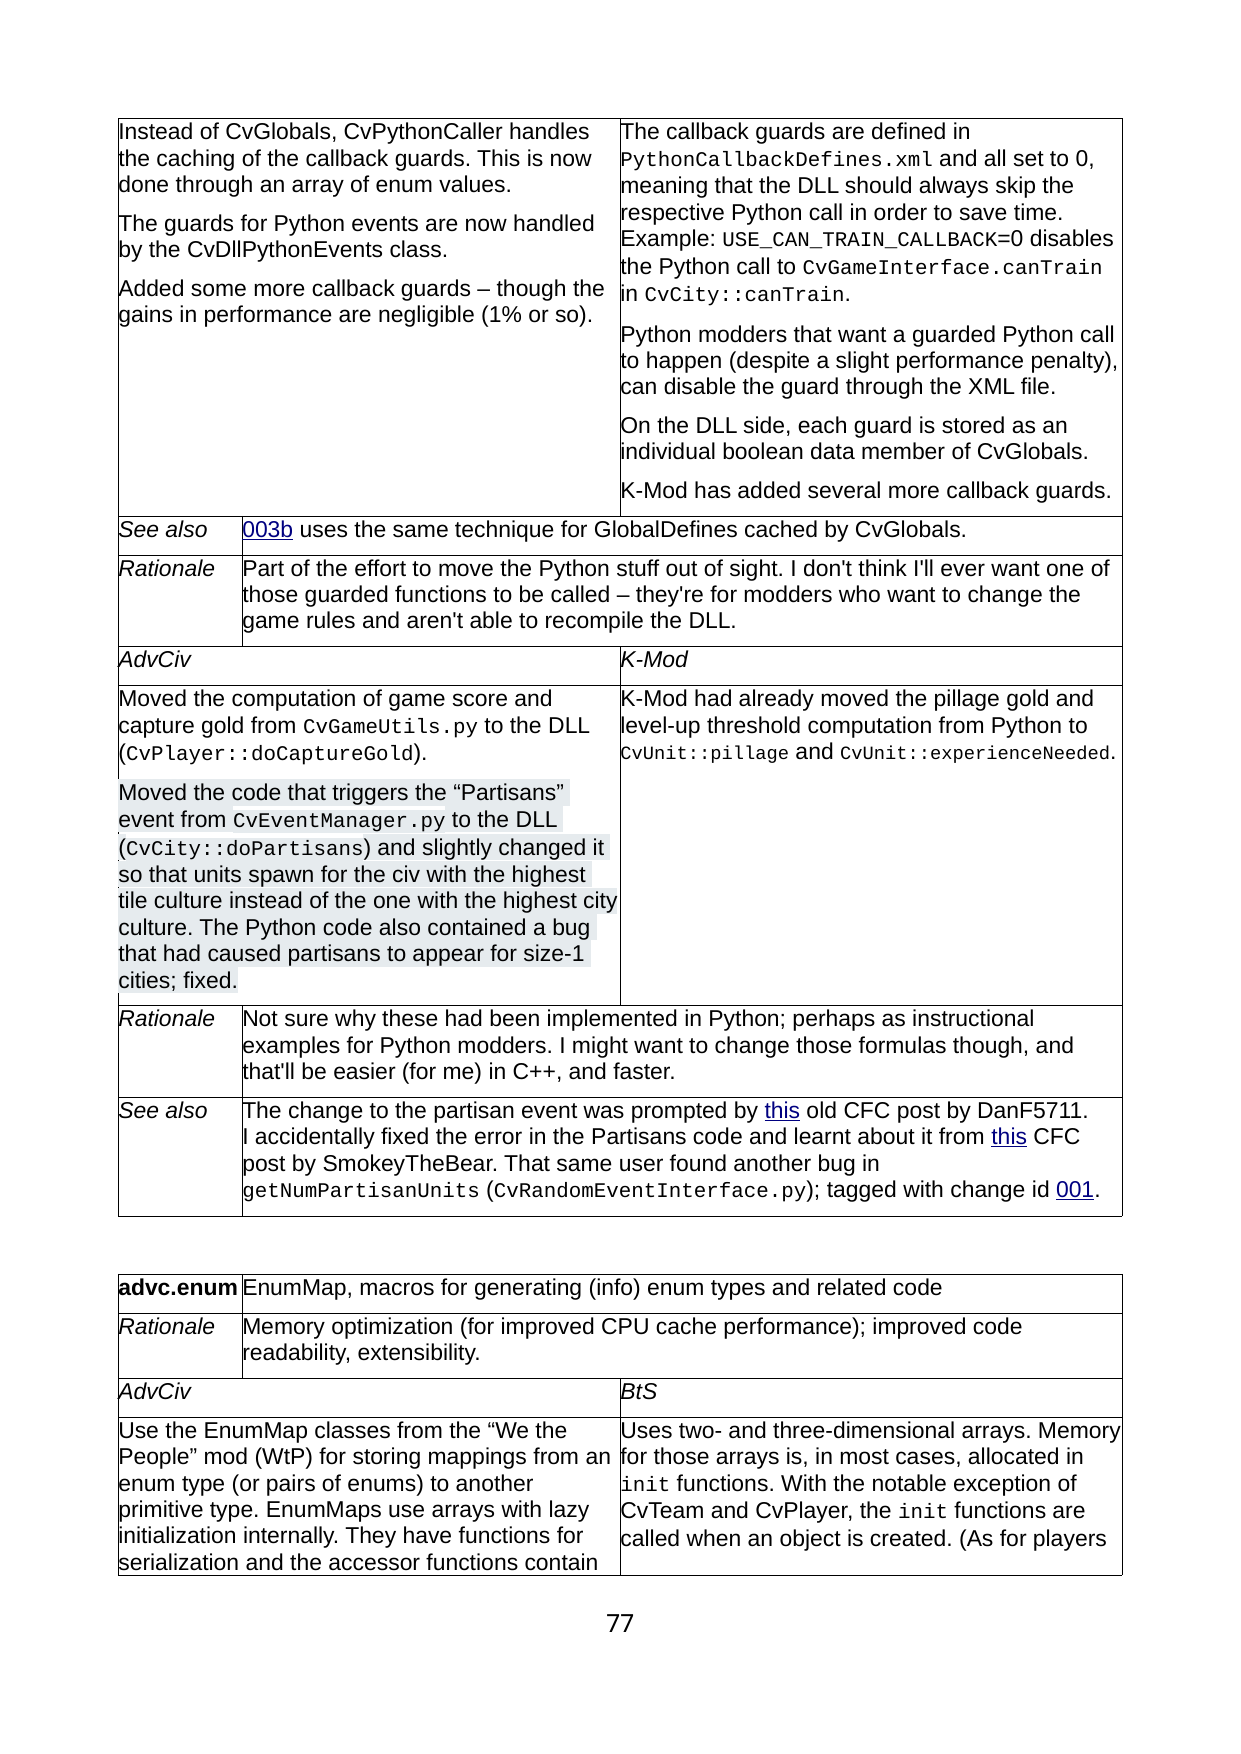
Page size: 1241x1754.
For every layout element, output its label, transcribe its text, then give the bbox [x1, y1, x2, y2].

table_header advc.enum [119, 1275, 242, 1313]
table_cell Rationale [119, 556, 242, 646]
table_cell Uses two- and three-dimensional arrays. Memory for those arrays is, in most cases, allocated in init functions. With the notable exception of CvTeam and CvPlayer, the init functions are called when an object is created. (As for players [621, 1418, 1122, 1575]
table_cell Moved the computation of game score and capture gold from CvGameUtils.py to the DLL (CvPlayer::doCaptureGold). Moved the code that triggers the “Partisans” event from CvEventManager.py to the DLL (CvCity::doPartisans) and slightly changed it so that units spawn for the civ with the highest tile culture instead of the one with the highest city culture. The Python code also contained a bug that had caused partisans to appear for size-1 cities; fixed. [119, 686, 620, 1005]
table_cell The callback guards are defined in PythonCallbackDefines.xml and all set to 0, meaning that the DLL should always skip the respective Python call in order to save time. Example: USE_CAN_TRAIN_CALLBACK=0 disables the Python call to CvGameInterface.canTrain in CvCity::canTrain. Python modders that want a guarded Python call to happen (despite a slight performance penalty), can disable the guard through the XML file. On the DLL side, each guard is stored as an individual boolean data member of CvGlobals. K-Mod has added several more callback guards. [621, 119, 1122, 516]
table_cell Use the EnumMap classes from the “We the People” mod (WtP) for storing mappings from an enum type (or pairs of enums) to another primitive type. EnumMaps use arrays with lazy initialization internally. They have functions for serialization and the accessor functions contain [119, 1418, 620, 1575]
table_cell AdvCiv [119, 1379, 620, 1417]
table_cell K-Mod had already moved the pillage gold and level-up threshold computation from Python to CvUnit::pillage and CvUnit::experienceNeeded. [621, 686, 1122, 1005]
table_cell The change to the partisan event was prompted by this old CFC post by DanF5711. I accidentally fixed the error in the Partisans code and learnt about it from this CFC post by SmokeyTheBear. That same user found another bug in getNumPartisanUnits (CvRandomEventInterface.py); tagged with change id 001. [243, 1098, 1122, 1216]
table_cell Not sure why these had been implemented in Python; perhaps as instructional examples for Python modders. I might want to change those formulas though, and that'll be easier (for me) in C++, and faster. [243, 1006, 1122, 1097]
table_header EnumMap, macros for generating (info) enum types and related code [243, 1275, 1122, 1313]
table_cell AdvCiv [119, 647, 620, 685]
table_cell Rationale [119, 1314, 242, 1378]
table_cell See also [119, 517, 242, 555]
table_cell K-Mod [621, 647, 1122, 685]
table_cell Rationale [119, 1006, 242, 1097]
table_cell See also [119, 1098, 242, 1216]
table_cell Memory optimization (for improved CPU cache performance); improved code readability, extensibility. [243, 1314, 1122, 1378]
table_cell BtS [621, 1379, 1122, 1417]
table_cell Part of the effort to move the Python stuff out of sight. I don't think I'll ever want one of those guarded functions to be called – they're for modders who want to change the game rules and aren't able to recompile the DLL. [243, 556, 1122, 646]
table_cell 003b uses the same technique for GlobalDefines cached by CvGlobals. [243, 517, 1122, 555]
table_cell Instead of CvGlobals, CvPythonCaller handles the caching of the callback guards. This is now done through an array of enum values. The guards for Python events are now handled by the CvDllPythonEvents class. Added some more callback guards – though the gains in performance are negligible (1% or so). [119, 119, 620, 516]
